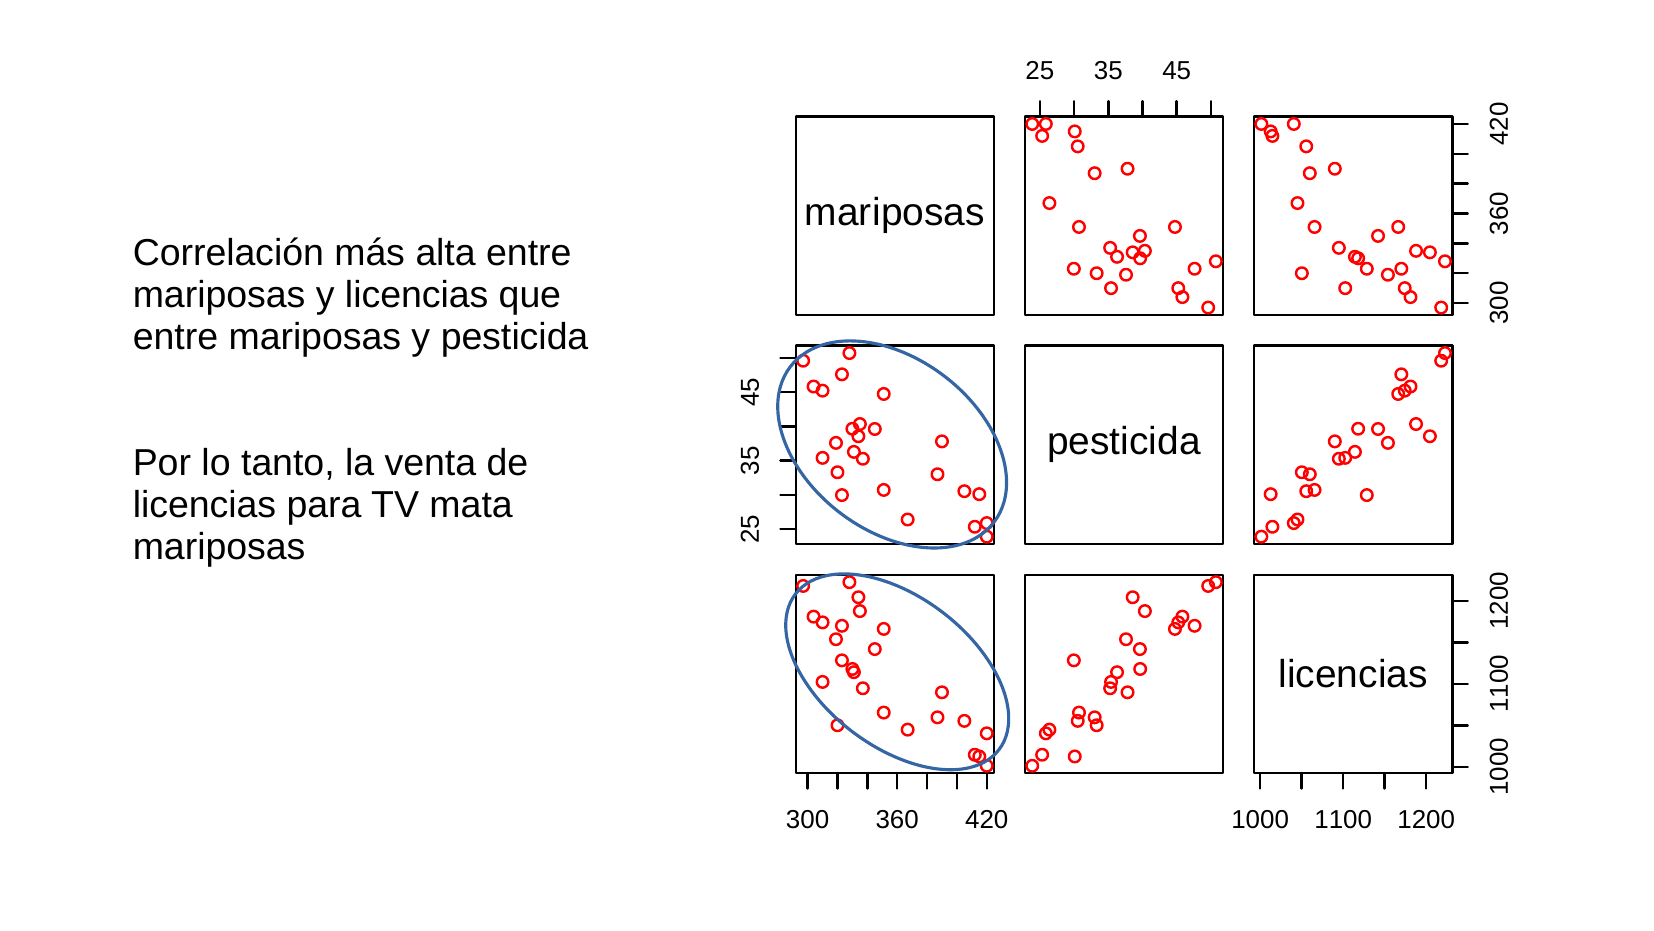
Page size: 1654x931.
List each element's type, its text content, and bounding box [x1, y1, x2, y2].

text_box Correlación más alta entre mariposas y licencias que entre mariposas y pesticida Por lo tanto, la venta de licencias para TV mata mariposas [118, 224, 621, 668]
picture [738, 59, 1510, 831]
